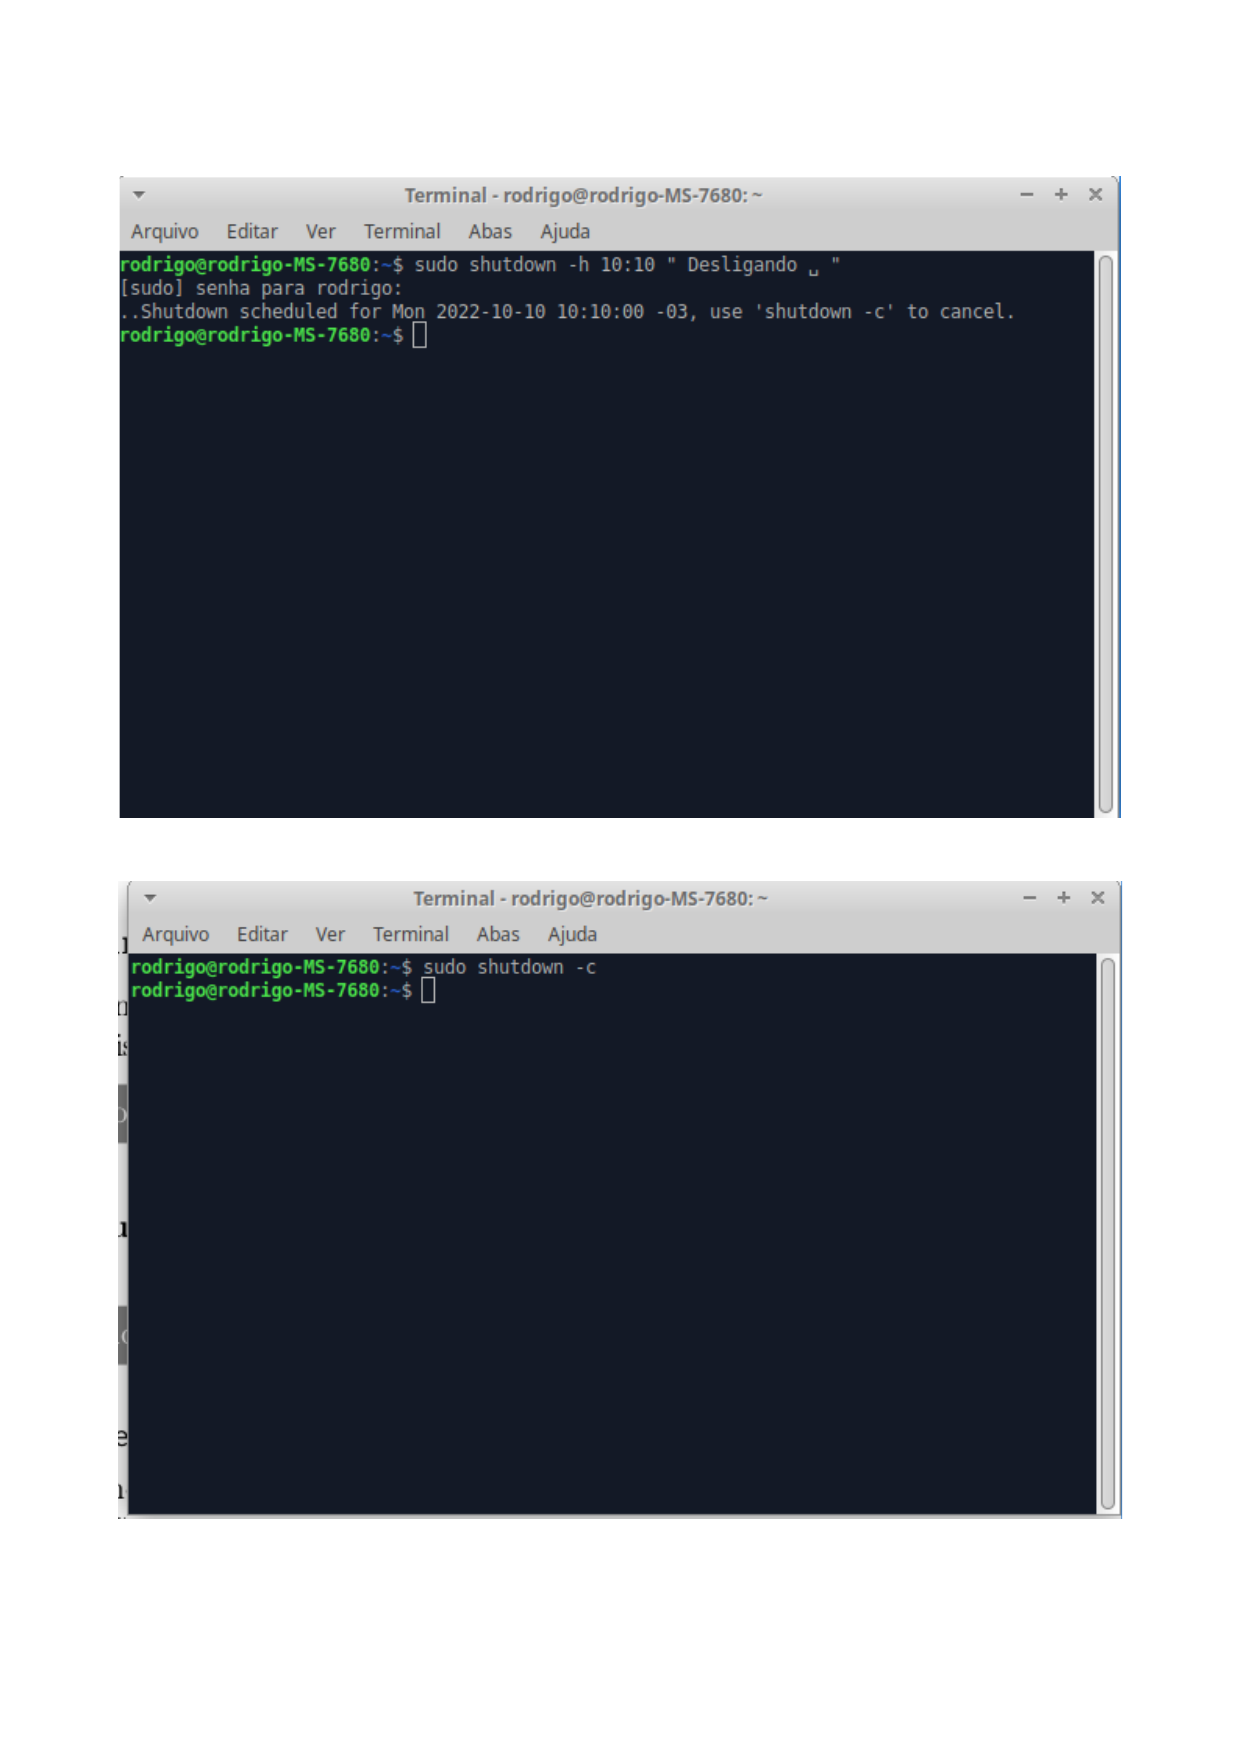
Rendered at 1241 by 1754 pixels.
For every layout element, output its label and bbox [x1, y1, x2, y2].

picture [119, 176, 1121, 818]
picture [118, 881, 1123, 1519]
